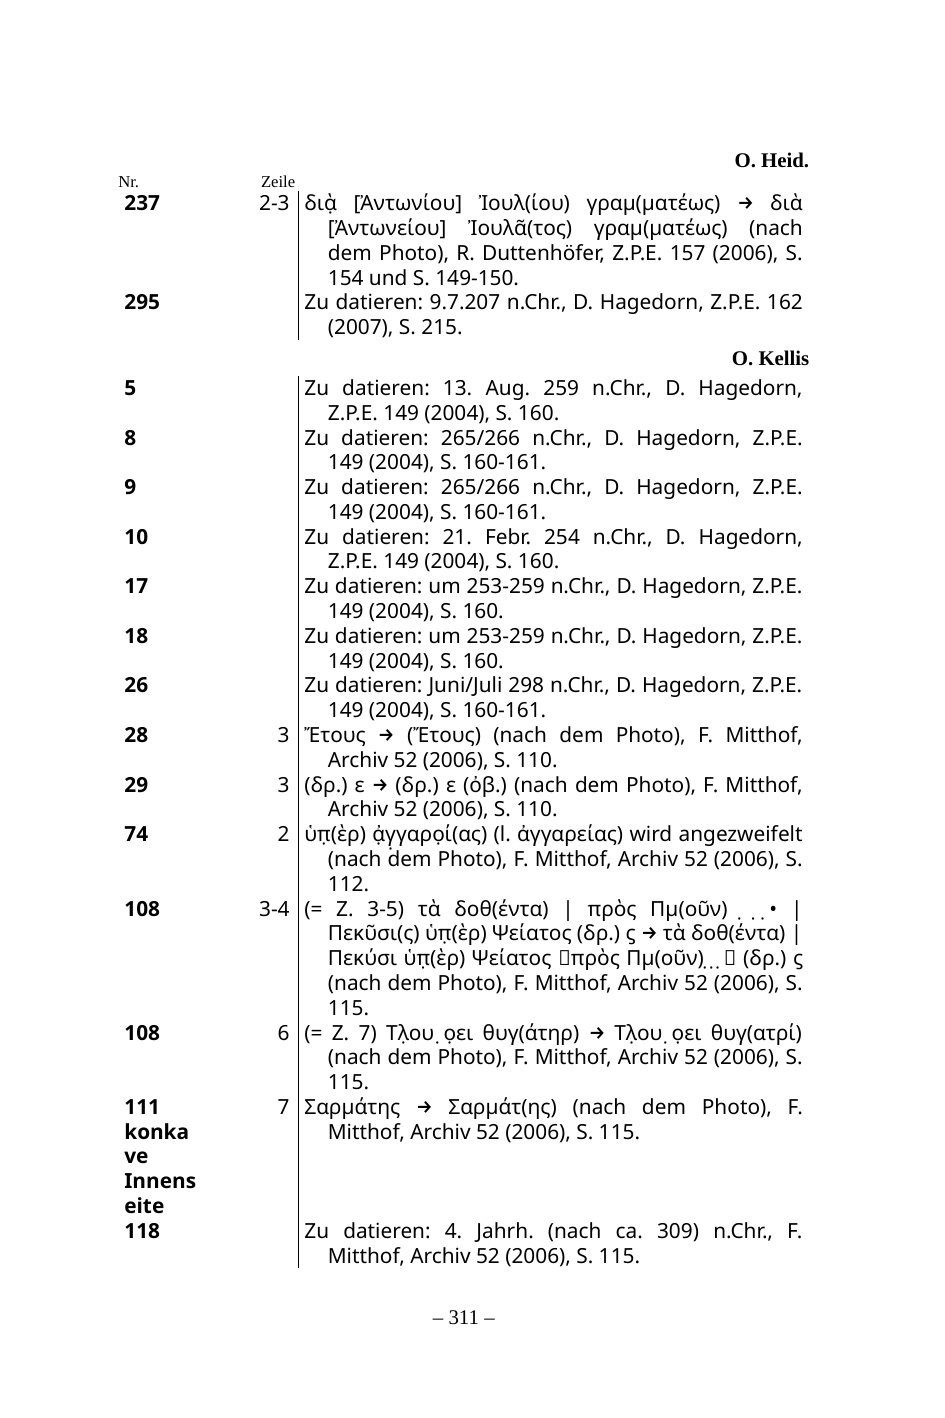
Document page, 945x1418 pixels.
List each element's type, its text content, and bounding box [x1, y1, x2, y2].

table_cell 7 [207, 1095, 298, 1218]
table_cell 8 [118, 425, 207, 475]
table_cell 3-4 [207, 896, 298, 1020]
table_header Zu datieren: 13. Aug. 259 n.Chr., D. Hagedorn, Z.P.E. 149 (2004), S. 160. [299, 376, 809, 425]
table_cell 74 [118, 822, 207, 896]
table_cell (δρ.) ε → (δρ.) ε (ὀβ.) (nach dem Photo), F. Mitthof, Archiv 52 (2006), S. 110. [299, 772, 809, 822]
table_cell Zu datieren: 21. Febr. 254 n.Chr., D. Hagedorn, Z.P.E. 149 (2004), S. 160. [299, 524, 809, 574]
table_cell [207, 524, 298, 574]
table_cell Zu datieren: 4. Jahrh. (nach ca. 309) n.Chr., F. Mitthof, Archiv 52 (2006), S. 115. [299, 1219, 809, 1268]
table_header [207, 376, 298, 425]
table_cell [207, 475, 298, 524]
table_cell Ἔτους → (Ἔτους) (nach dem Photo), F. Mitthof, Archiv 52 (2006), S. 110. [299, 723, 809, 772]
table_cell Zu datieren: um 253-259 n.Chr., D. Hagedorn, Z.P.E. 149 (2004), S. 160. [299, 574, 809, 623]
table_cell 2 [207, 822, 298, 896]
table_cell 111 konkave Innenseite [118, 1095, 207, 1218]
table_cell 295 [118, 290, 207, 339]
table_cell Zu datieren: Juni/Juli 298 n.Chr., D. Hagedorn, Z.P.E. 149 (2004), S. 160-161. [299, 673, 809, 723]
table_cell [207, 425, 298, 475]
table_cell 10 [118, 524, 207, 574]
table_cell 3 [207, 772, 298, 822]
table_cell Zu datieren: 265/266 n.Chr., D. Hagedorn, Z.P.E. 149 (2004), S. 160-161. [299, 475, 809, 524]
table_cell διὰ̣ [Ἀντωνίου] Ἰουλ(ίου) γραμ(ματέως) → διὰ [Ἀντωνείου] Ἰουλᾶ(τος) γραμ(ματέως) (nach dem Photo), R. Duttenhöfer, Z.P.E. 157 (2006), S. 154 und S. 149-150. [299, 191, 809, 290]
table_cell 29 [118, 772, 207, 822]
table_cell 108 [118, 1020, 207, 1094]
table_cell [207, 624, 298, 673]
table_cell 17 [118, 574, 207, 623]
table_cell [207, 574, 298, 623]
table_cell 237 [118, 191, 207, 290]
table_cell 6 [207, 1020, 298, 1094]
table_cell 28 [118, 723, 207, 772]
table_cell ὑπ̣(ὲρ) ἀ̣γ̣γαρο̣ί(ας) (l. ἀγγαρείας) wird angezweifelt (nach dem Photo), F. Mitthof, Archiv 52 (2006), S. 112. [299, 822, 809, 896]
table_cell [207, 1219, 298, 1268]
table_cell 9 [118, 475, 207, 524]
table_cell 2-3 [207, 191, 298, 290]
table_cell 26 [118, 673, 207, 723]
subtitle O. Kellis [118, 346, 809, 369]
table_cell (= Z. 3-5) τὰ δοθ(έντα) | πρὸς Πμ(οῦν) ̣ ̣ ̣• | Πεκῦσι(ς) ὑπ̣(ὲρ) Ψείατος (δρ.) ϛ → τὰ δοθ(έντα) | Πεκύσι ὑπ̣(ὲρ) Ψείατος πρὸς Πμ(οῦν) ̣ ̣ ̣ (δρ.) ϛ (nach dem Photo), F. Mitthof, Archiv 52 (2006), S. 115. [299, 896, 809, 1020]
table_cell 108 [118, 896, 207, 1020]
table_header 5 [118, 376, 207, 425]
table_cell [207, 290, 298, 339]
table_cell (= Ζ. 7) Τλ̣ου ̣ο̣ει θυγ(άτηρ) → Τλ̣ου ̣ο̣ει θυγ(ατρί) (nach dem Photo), F. Mitthof, Archiv 52 (2006), S. 115. [299, 1020, 809, 1094]
table_cell Zu datieren: 9.7.207 n.Chr., D. Hagedorn, Z.P.E. 162 (2007), S. 215. [299, 290, 809, 339]
table_cell 18 [118, 624, 207, 673]
table_cell Zu datieren: 265/266 n.Chr., D. Hagedorn, Z.P.E. 149 (2004), S. 160-161. [299, 425, 809, 475]
table_cell 118 [118, 1219, 207, 1268]
table_cell Σαρμάτης → Σαρμάτ(ης) (nach dem Photo), F. Mitthof, Archiv 52 (2006), S. 115. [299, 1095, 809, 1218]
table_cell Zu datieren: um 253-259 n.Chr., D. Hagedorn, Z.P.E. 149 (2004), S. 160. [299, 624, 809, 673]
table_cell [207, 673, 298, 723]
table_cell 3 [207, 723, 298, 772]
